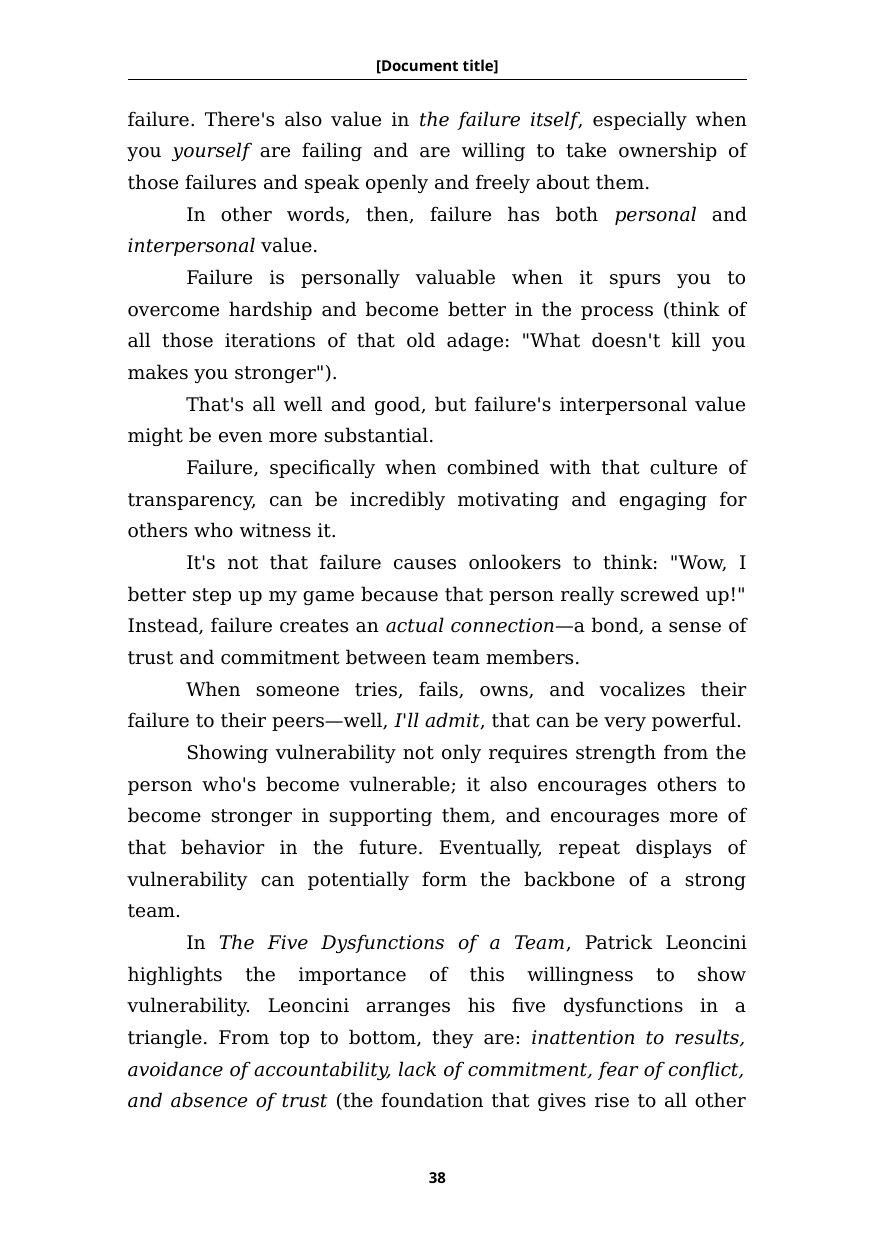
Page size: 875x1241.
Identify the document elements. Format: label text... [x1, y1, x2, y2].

text Failure, specifically when combined with that culture of transparency, can be incredibly motivating and engaging for others who witness it. [127, 457, 747, 542]
text When someone tries, fails, owns, and vocalizes their failure to their peers—well, I'll admit, that can be very powerful. [127, 679, 747, 732]
text In other words, then, failure has both personal and interpersonal value. [127, 204, 747, 257]
text In The Five Dysfunctions of a Team, Patrick Leoncini highlights the importance of this willingness to show vulnerability. Leoncini arranges his five dysfunctions in a triangle. From top to bottom, they are: inattention to results, avoidance of accountability, lack of commitment, fear of conflict, and absence of trust (the foundation that gives rise to all other [127, 932, 747, 1112]
text That's all well and good, but failure's interpersonal value might be even more substantial. [127, 394, 747, 447]
text failure. There's also value in the failure itself, especially when you yourself are failing and are willing to take ownership of those failures and speak openly and freely about them. [127, 109, 747, 194]
text It's not that failure causes onlookers to think: "Wow, I better step up my game because that person really screwed up!" Instead, failure creates an actual connection—a bond, a sense of trust and commitment between team members. [127, 552, 747, 669]
text Failure is personally valuable when it spurs you to overcome hardship and become better in the process (think of all those iterations of that old adage: "What doesn't kill you makes you stronger"). [127, 267, 747, 384]
text Showing vulnerability not only requires strength from the person who's become vulnerable; it also encourages others to become stronger in supporting them, and encourages more of that behavior in the future. Eventually, repeat displays of vulnerability can potentially form the backbone of a strong team. [127, 742, 747, 922]
